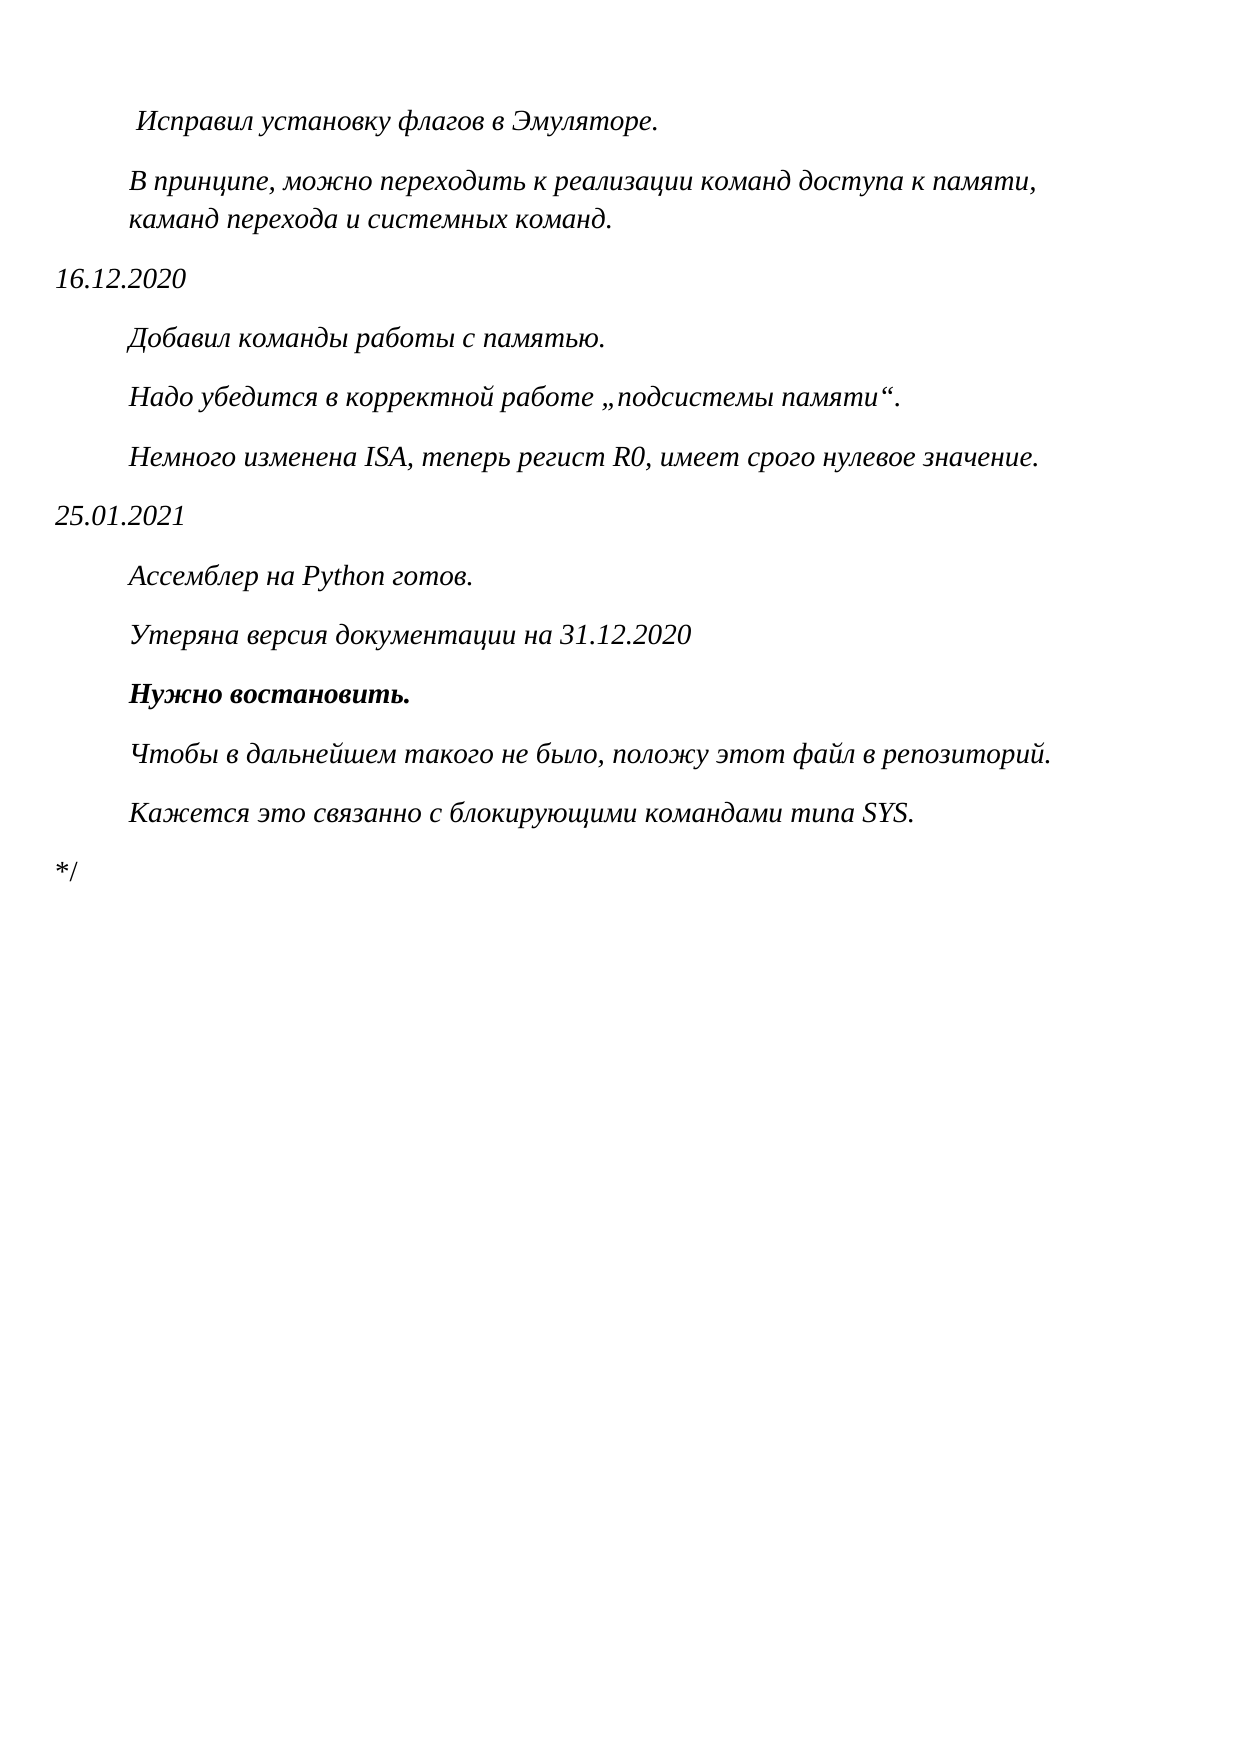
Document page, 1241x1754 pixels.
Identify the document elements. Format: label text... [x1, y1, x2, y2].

text Добавил команды работы с памятью. [55, 320, 1181, 354]
text Надо убедится в корректной работе „подсистемы памяти“. [55, 379, 1181, 413]
text Нужно востановить. [55, 676, 1181, 710]
text Исправил установку флагов в Эмуляторе. [55, 103, 1181, 137]
text */ [55, 854, 1181, 888]
text Ассемблер на Python готов. [55, 558, 1181, 591]
text 25.01.2021 [55, 498, 1181, 532]
text Чтобы в дальнейшем такого не было, положу этот файл в репозиторий. [55, 736, 1181, 769]
text В принципе, можно переходить к реализации команд доступа к памяти, каманд перехода и системных команд. [55, 163, 1181, 235]
text Утеряна версия документации на 31.12.2020 [55, 617, 1181, 651]
text Немного изменена ISA, теперь регист R0, имеет срого нулевое значение. [55, 439, 1181, 472]
text 16.12.2020 [55, 261, 1181, 294]
text Кажется это связанно с блокирующими командами типа SYS. [55, 795, 1181, 829]
